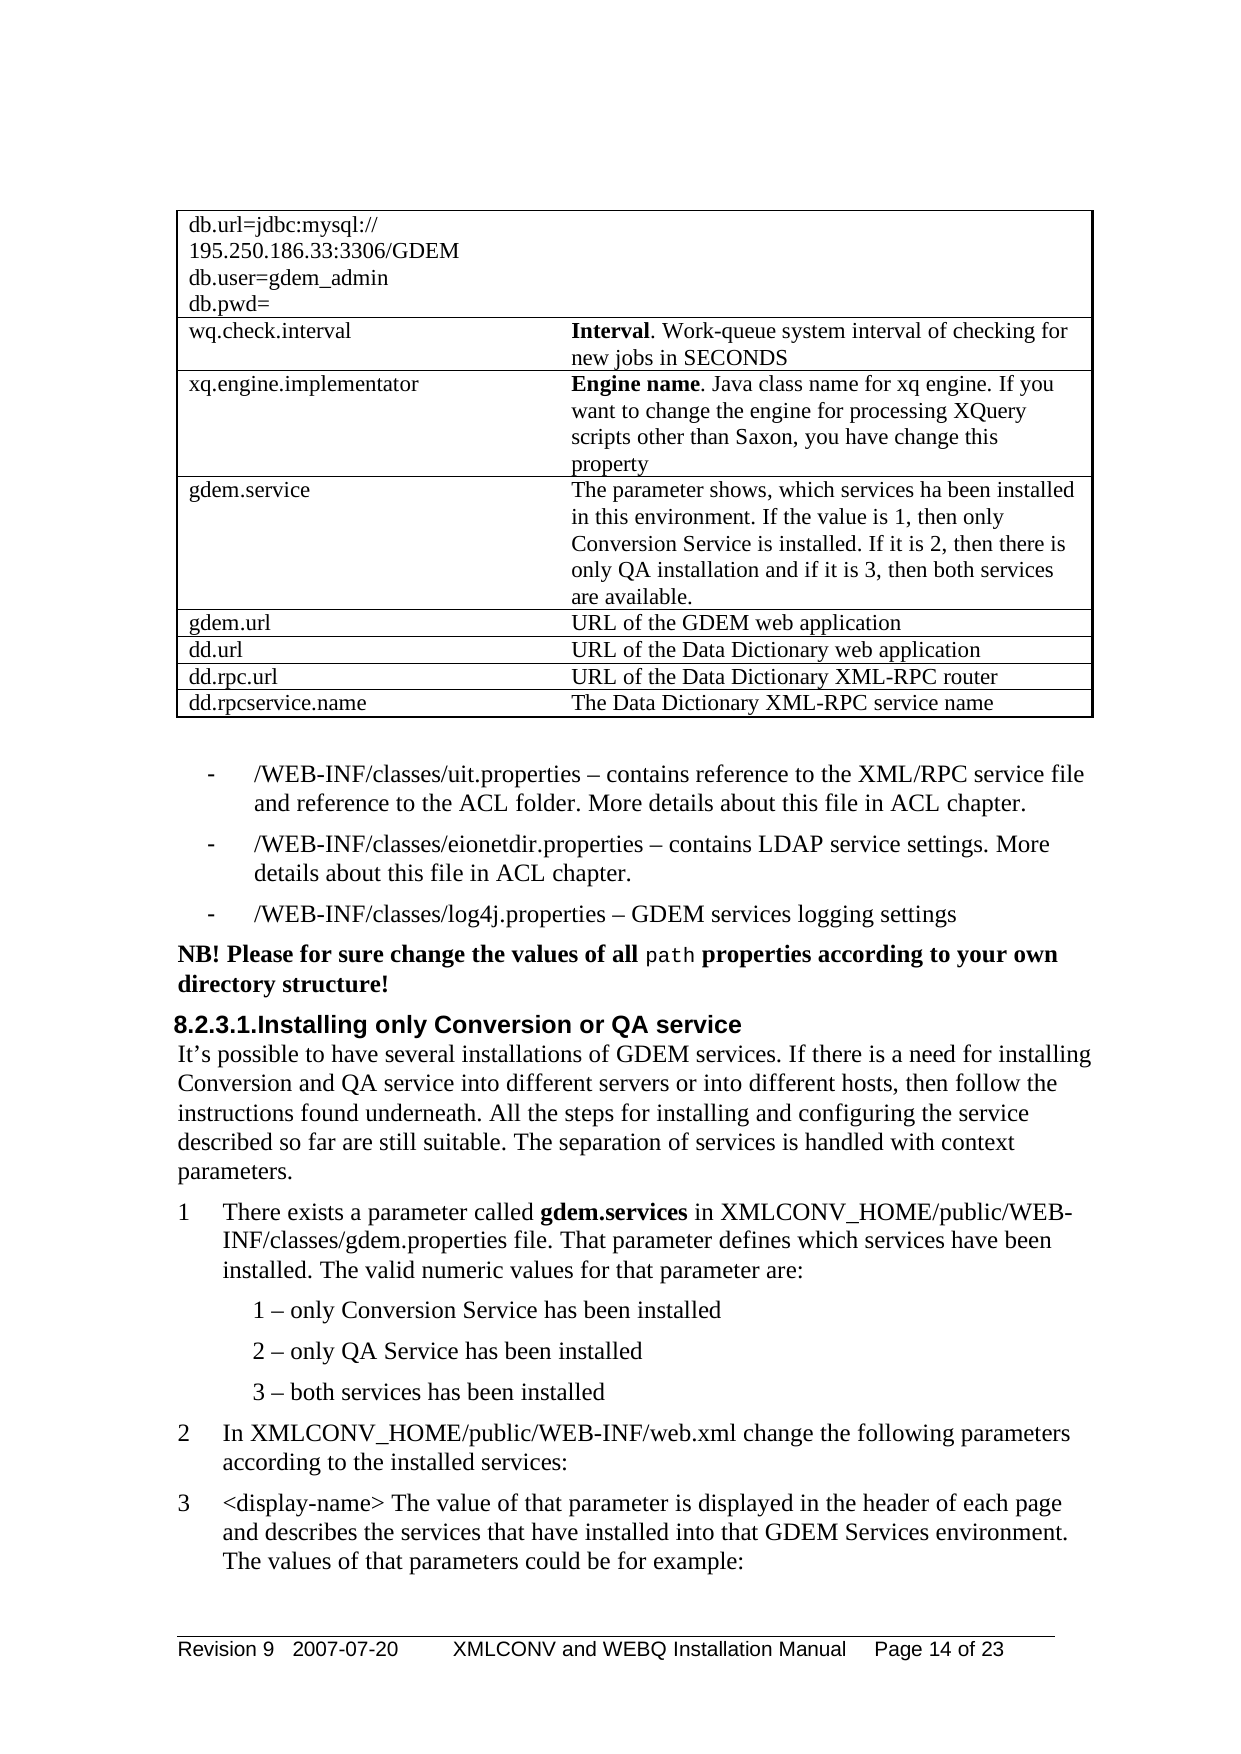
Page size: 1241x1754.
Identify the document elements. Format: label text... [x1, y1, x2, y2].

table_cell URL of the Data Dictionary XML-RPC router [560, 664, 1091, 689]
table_cell URL of the Data Dictionary web application [560, 637, 1091, 662]
text NB! Please for sure change the values of all path properties according to your own directory structure! [177, 939, 1092, 998]
table_cell gdem.url [178, 610, 560, 636]
text 3 – both services has been installed [252, 1377, 1092, 1406]
list There exists a parameter called gdem.services in XMLCONV_HOME/public/WEB-INF/classes/gdem.properties file. That parameter defines which services have been installed. The valid numeric values for that parameter are: [177, 1196, 1092, 1283]
text It’s possible to have several installations of GDEM services. If there is a need for installing Conversion and QA service into different servers or into different hosts, then follow the instructions found underneath. All the steps for installing and configuring the service described so far are still suitable. The separation of services is handled with context parameters. [177, 1039, 1092, 1184]
table_cell [560, 211, 1091, 317]
table_cell wq.check.interval [178, 318, 560, 370]
table_cell URL of the GDEM web application [560, 610, 1091, 636]
table_cell Interval. Work-queue system interval of checking for new jobs in SECONDS [560, 318, 1091, 370]
table_cell gdem.service [178, 477, 560, 609]
table_cell dd.rpcservice.name [178, 690, 560, 716]
table_cell Engine name. Java class name for xq engine. If you want to change the engine for processing XQuery scripts other than Saxon, you have change this property [560, 371, 1091, 476]
list In XMLCONV_HOME/public/WEB-INF/web.xml change the following parameters according to the installed services: [177, 1418, 1092, 1476]
table_cell The parameter shows, which services ha been installed in this environment. If the value is 1, then only Conversion Service is installed. If it is 2, then there is only QA installation and if it is 3, then both services are available. [560, 477, 1091, 609]
text 2 – only QA Service has been installed [252, 1336, 1092, 1365]
table_cell dd.rpc.url [178, 664, 560, 689]
list /WEB-INF/classes/uit.properties – contains reference to the XML/RPC service file and reference to the ACL folder. More details about this file in ACL chapter. [207, 759, 1092, 817]
subtitle Installing only Conversion or QA service [173, 1010, 1092, 1039]
table_cell dd.url [178, 637, 560, 662]
table_cell xq.engine.implementator [178, 371, 560, 476]
list <display-name> The value of that parameter is displayed in the header of each page and describes the services that have installed into that GDEM Services environment. The values of that parameters could be for example: [177, 1488, 1092, 1575]
text 1 – only Conversion Service has been installed [252, 1295, 1092, 1324]
list /WEB-INF/classes/log4j.properties – GDEM services logging settings [207, 898, 1092, 928]
list /WEB-INF/classes/eionetdir.properties – contains LDAP service settings. More details about this file in ACL chapter. [207, 829, 1092, 887]
table_cell The Data Dictionary XML-RPC service name [560, 690, 1091, 716]
table_cell db.url=jdbc:mysql://195.250.186.33:3306/GDEM db.user=gdem_admin db.pwd= [178, 211, 560, 317]
